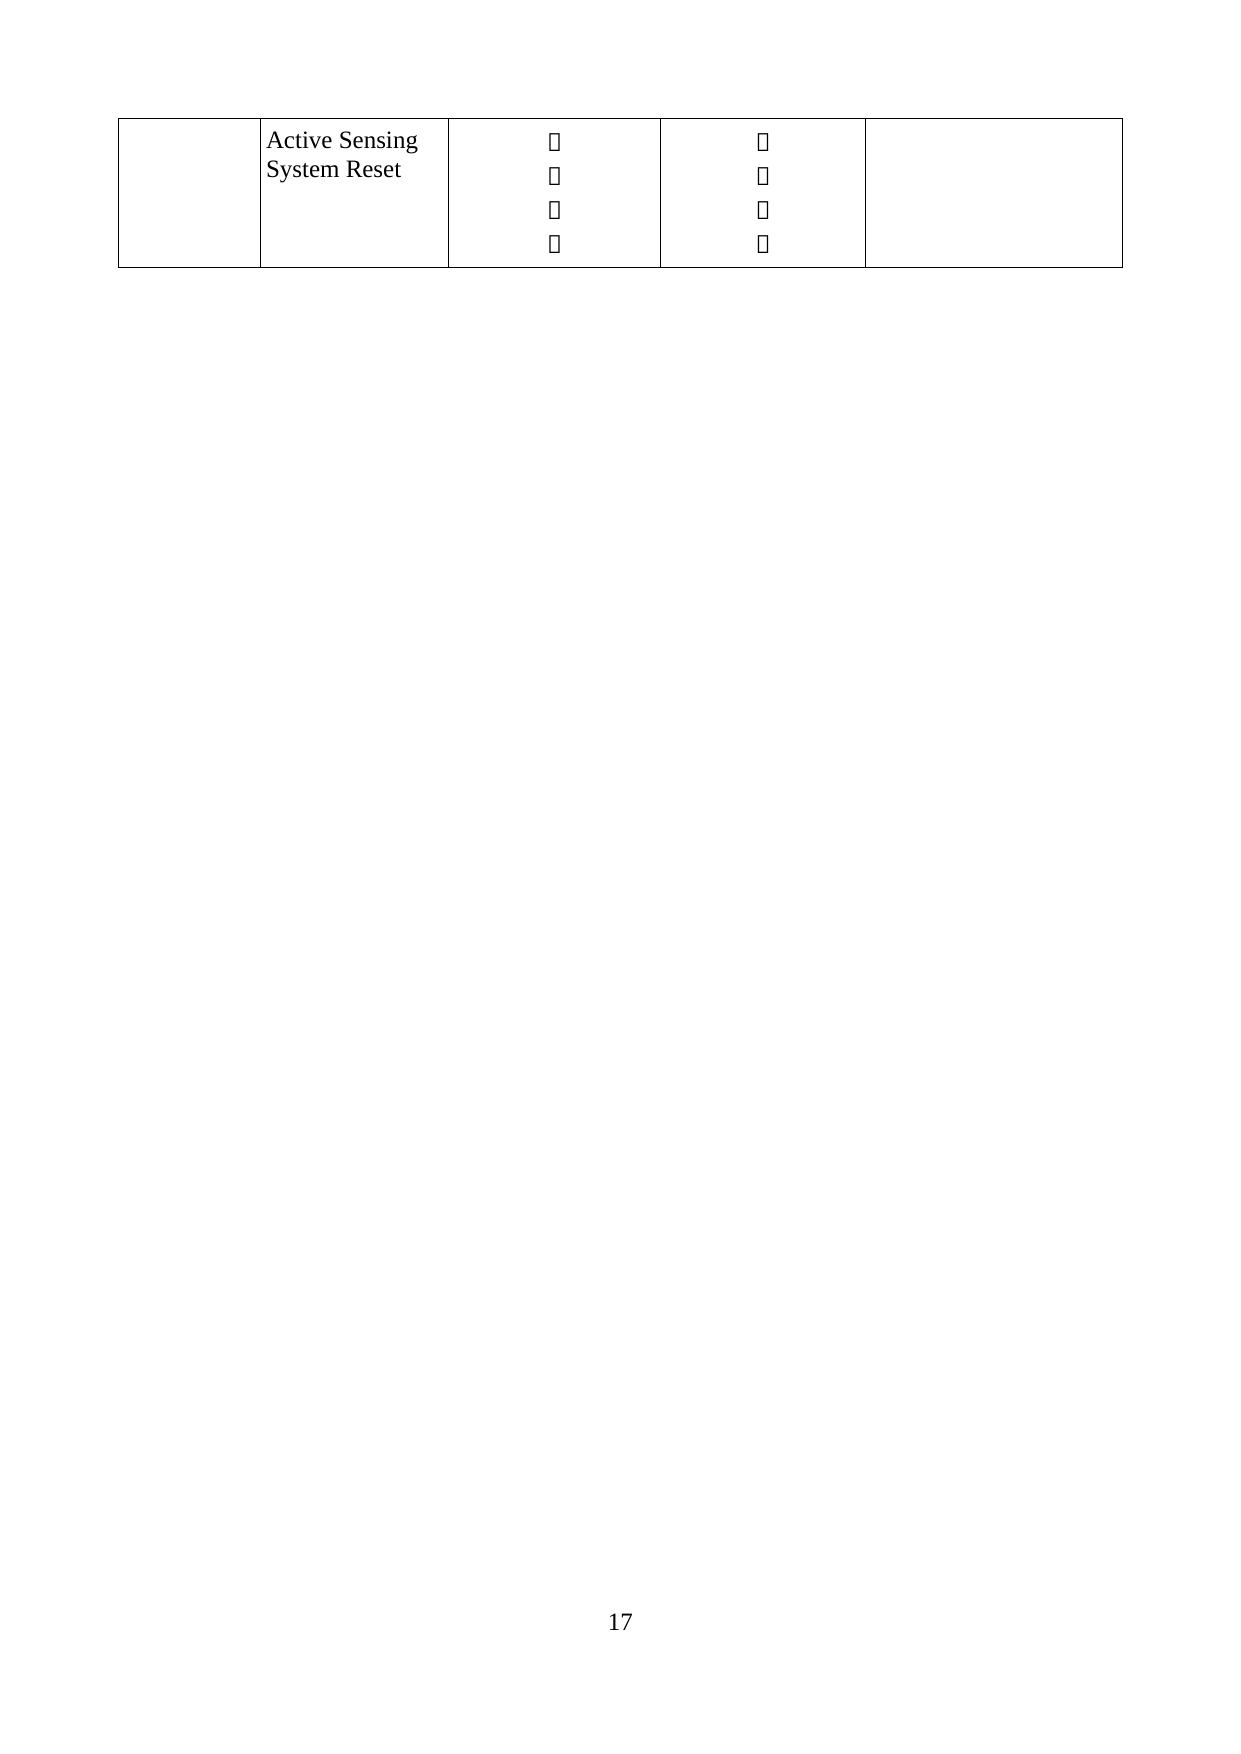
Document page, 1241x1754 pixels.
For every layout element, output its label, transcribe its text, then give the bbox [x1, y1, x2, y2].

table_cell Active Sensing System Reset [261, 119, 448, 267]
table_cell     [449, 119, 660, 267]
table_cell     [661, 119, 865, 267]
table_cell [119, 119, 260, 267]
table_cell [866, 119, 1122, 267]
